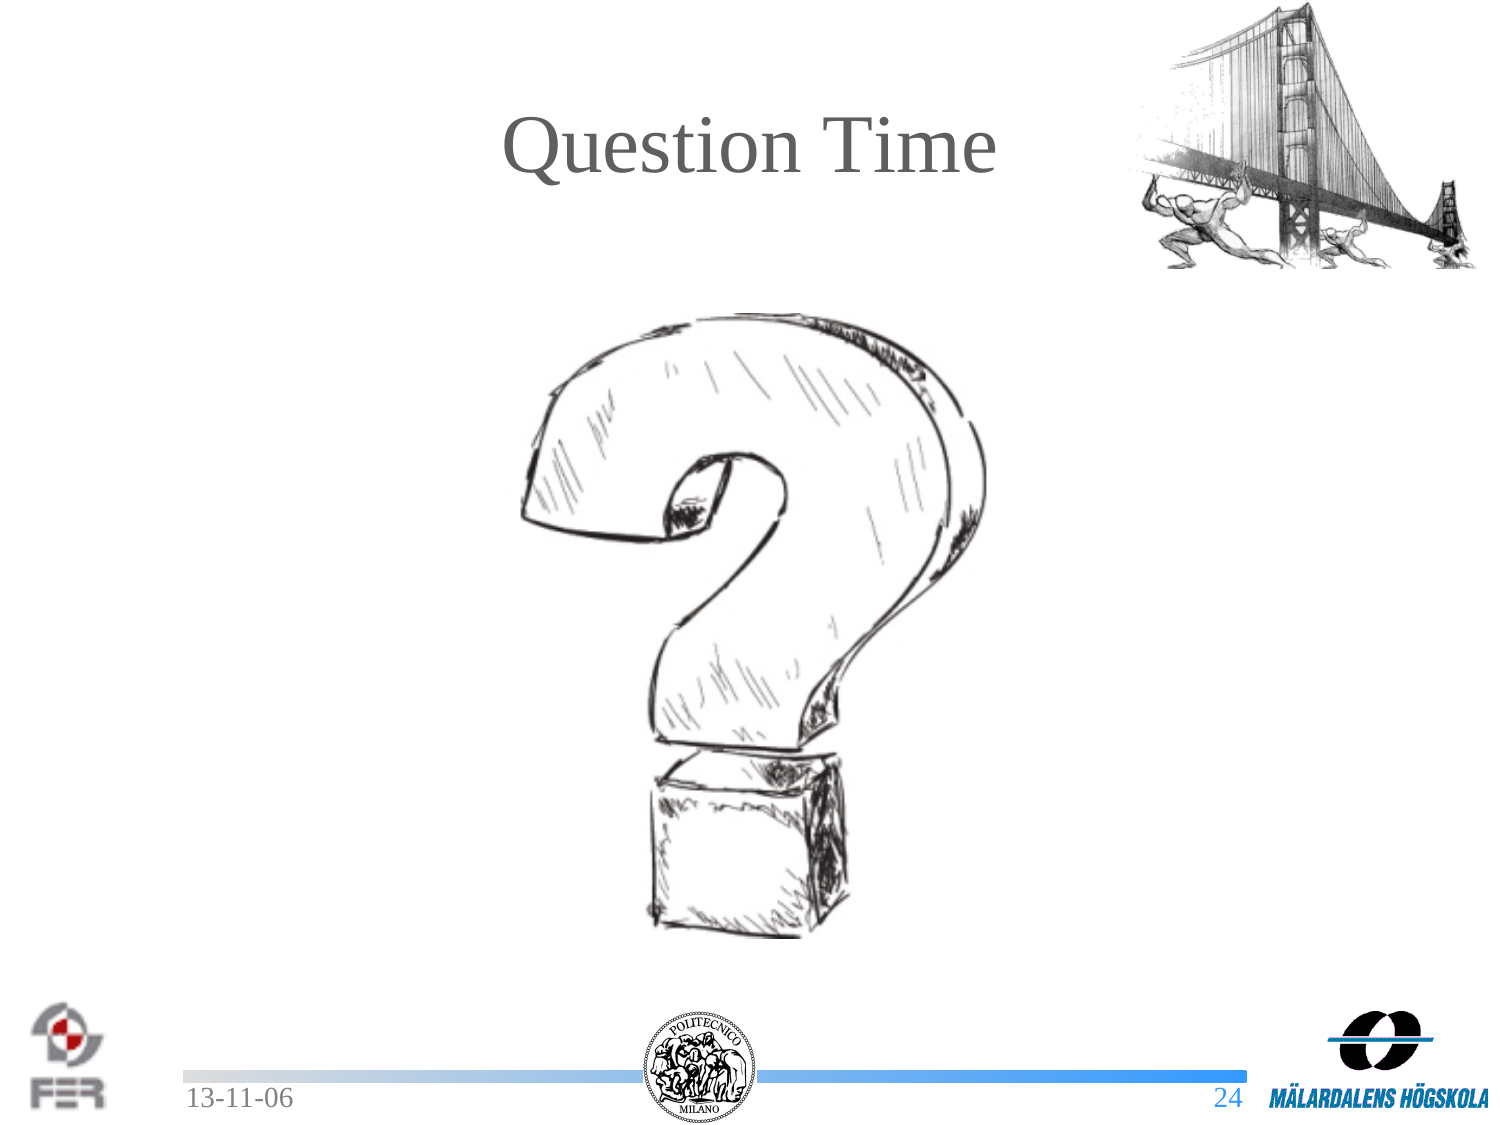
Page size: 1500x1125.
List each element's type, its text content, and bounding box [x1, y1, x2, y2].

picture [1269, 1011, 1488, 1108]
text_box 13-11-06 [171, 1070, 396, 1114]
text_box [1186, 1070, 1258, 1114]
picture [440, 313, 1066, 939]
title Question Time [75, 45, 1122, 233]
picture [1454, 1091, 1459, 1108]
picture [1368, 1093, 1374, 1104]
picture [643, 1011, 757, 1123]
picture [1435, 1096, 1441, 1104]
picture [29, 987, 107, 1125]
picture [1122, 0, 1477, 269]
